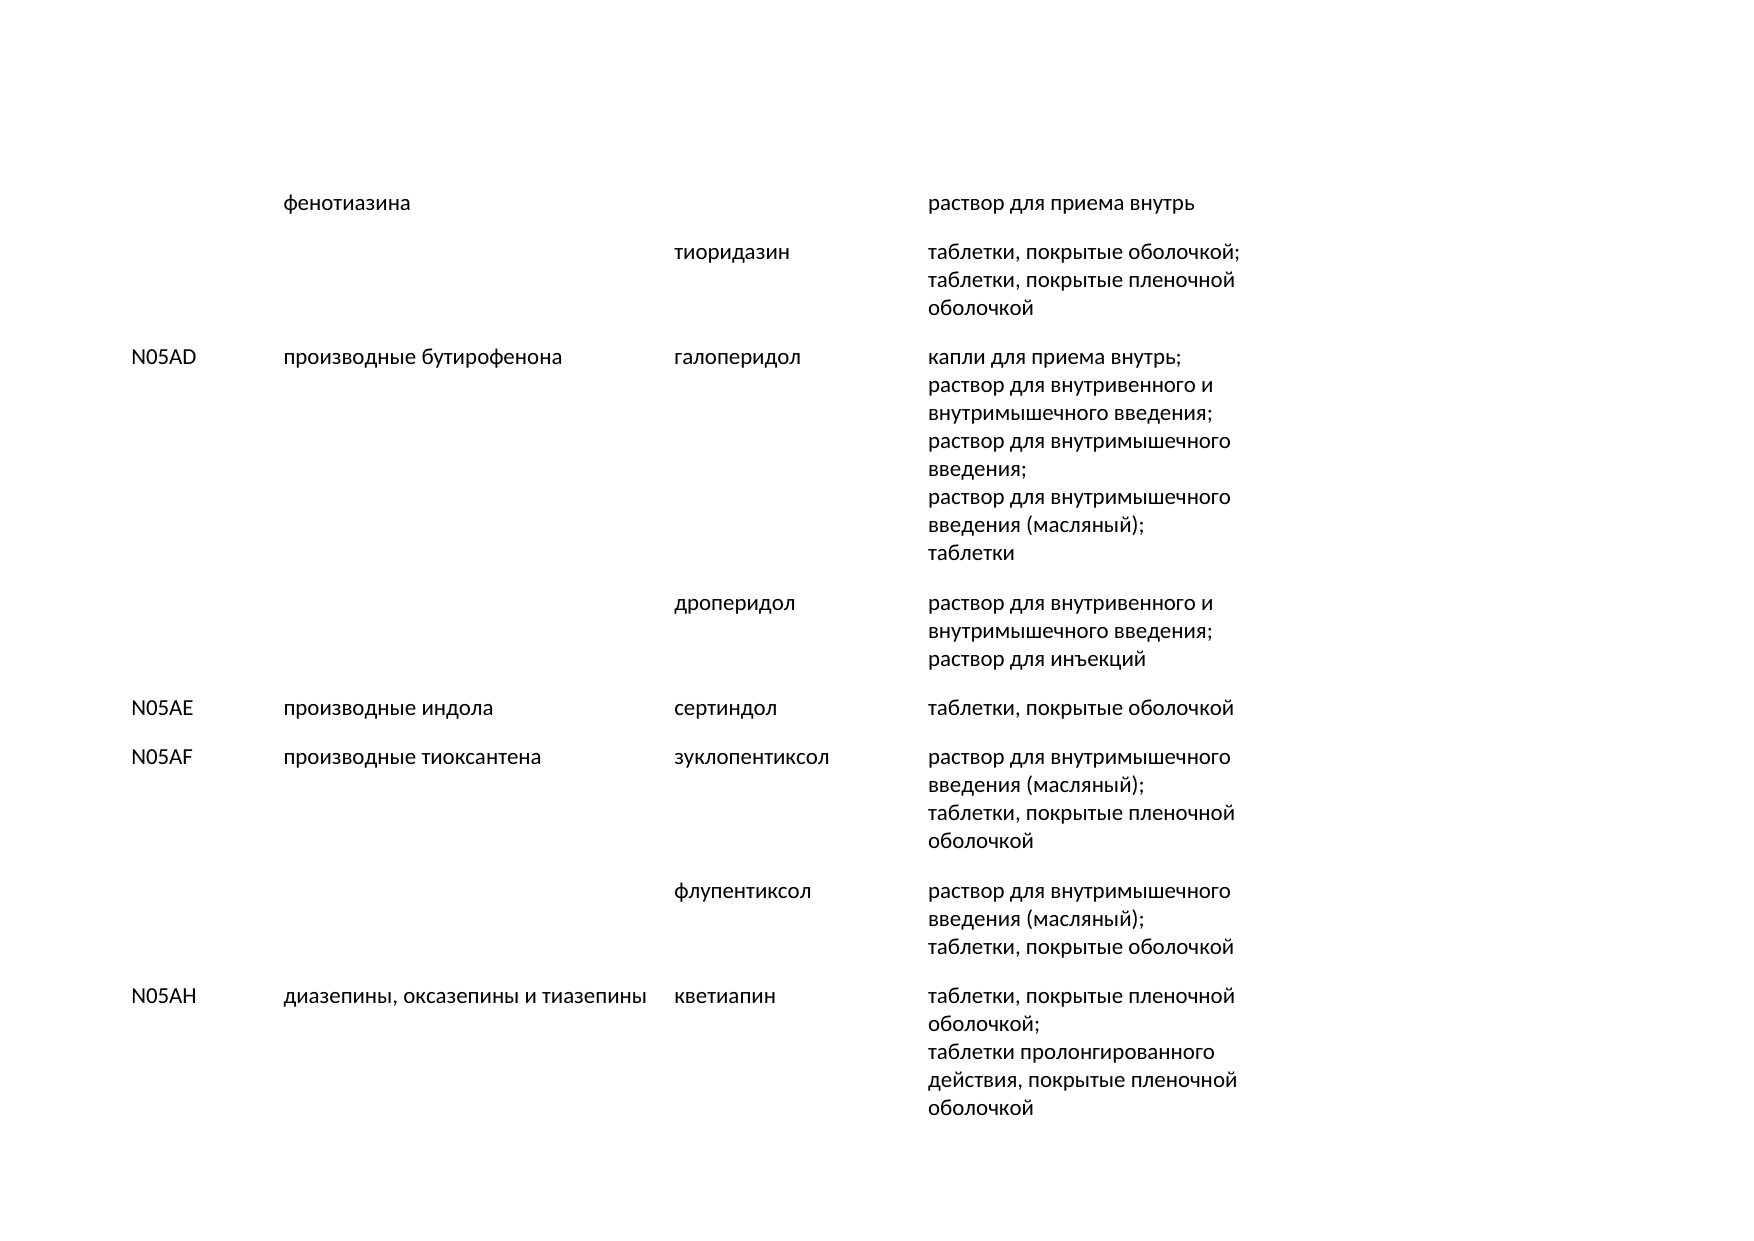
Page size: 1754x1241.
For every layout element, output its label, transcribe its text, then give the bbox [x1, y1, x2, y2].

table_cell флупентиксол [668, 865, 921, 970]
table_cell N05AE [125, 683, 277, 732]
table_cell [125, 177, 277, 332]
table_cell зуклопентиксол [668, 732, 921, 865]
table_cell таблетки, покрытые оболочкой [921, 683, 1306, 732]
table_cell таблетки, покрытые пленочной оболочкой; таблетки пролонгированного действия, покрытые пленочной оболочкой [921, 970, 1306, 1132]
table_cell производные тиоксантена [277, 732, 668, 970]
table_cell сертиндол [668, 683, 921, 732]
table_cell раствор для внутривенного и внутримышечного введения; раствор для инъекций [921, 577, 1306, 682]
table_cell производные бутирофенона [277, 332, 668, 682]
table_cell диазепины, оксазепины и тиазепины [277, 970, 668, 1132]
table_cell [668, 177, 921, 226]
table_cell тиоридазин [668, 226, 921, 332]
table_cell капли для приема внутрь; раствор для внутривенного и внутримышечного введения; раствор для внутримышечного введения; раствор для внутримышечного введения (масляный); таблетки [921, 332, 1306, 577]
table_cell фенотиазина [277, 177, 668, 332]
table_cell N05AD [125, 332, 277, 682]
table_cell раствор для внутримышечного введения (масляный); таблетки, покрытые пленочной оболочкой [921, 732, 1306, 865]
table_cell раствор для внутримышечного введения (масляный); таблетки, покрытые оболочкой [921, 865, 1306, 970]
table_cell кветиапин [668, 970, 921, 1132]
table_cell дроперидол [668, 577, 921, 682]
table_cell таблетки, покрытые оболочкой; таблетки, покрытые пленочной оболочкой [921, 226, 1306, 332]
table_cell раствор для приема внутрь [921, 177, 1306, 226]
table_cell галоперидол [668, 332, 921, 577]
table_cell производные индола [277, 683, 668, 732]
table_cell N05AH [125, 970, 277, 1132]
table_cell N05AF [125, 732, 277, 970]
